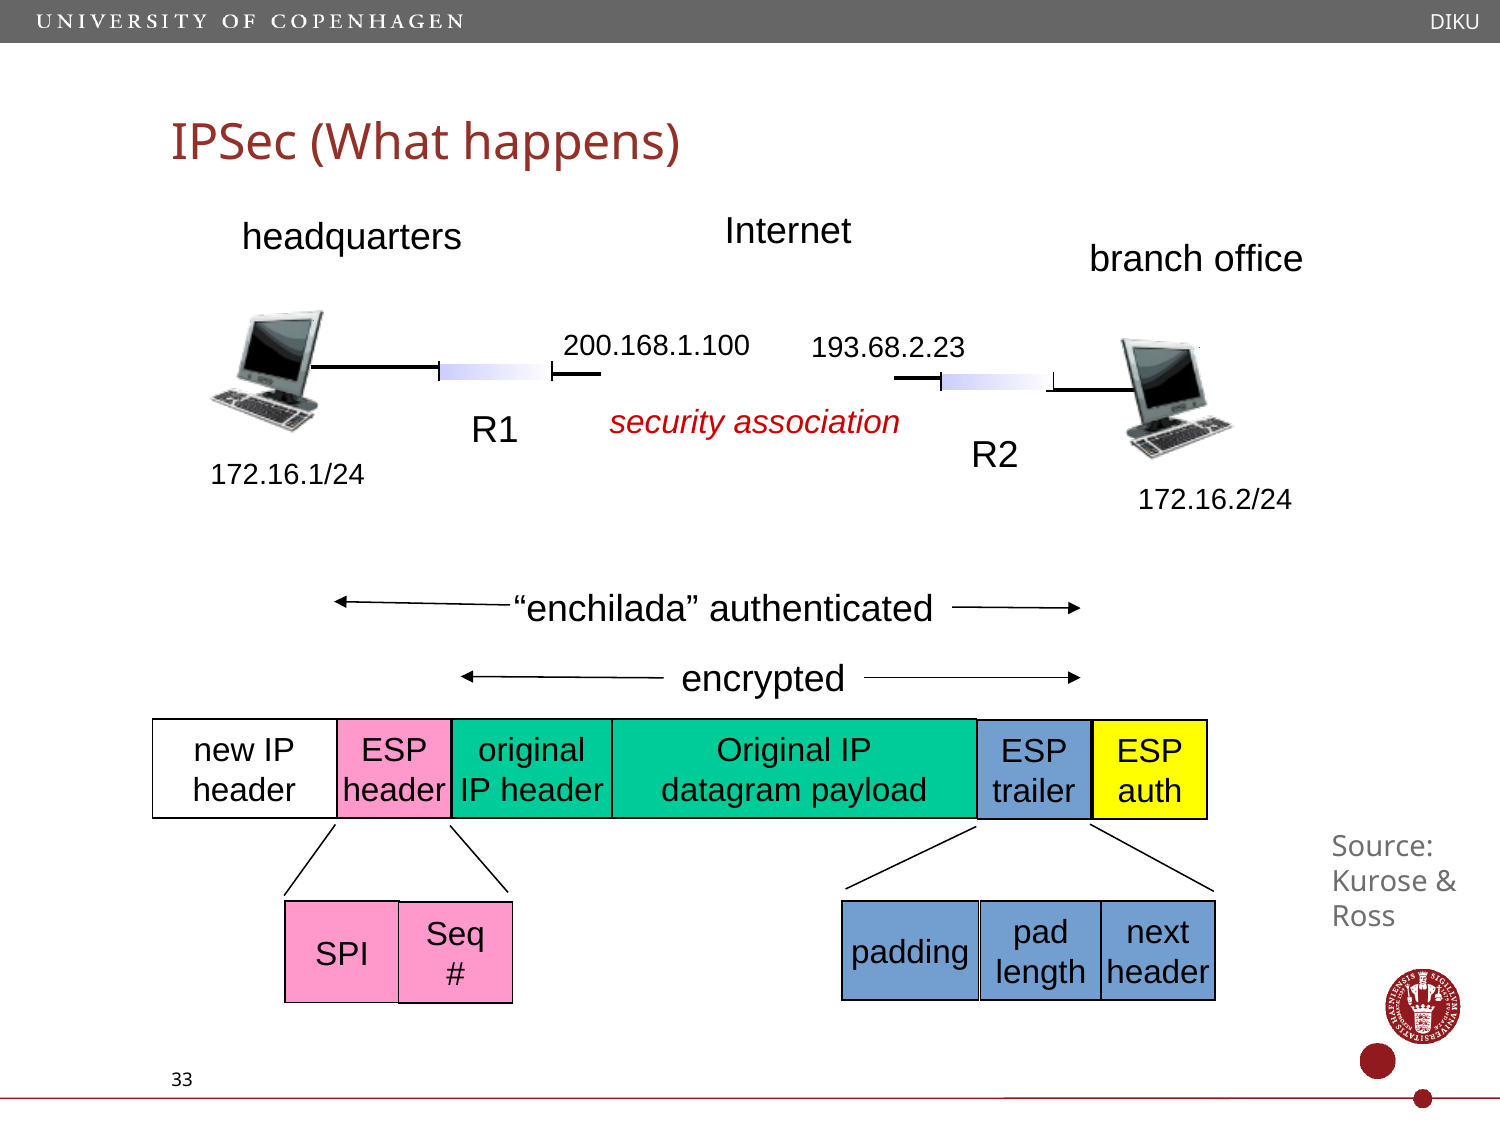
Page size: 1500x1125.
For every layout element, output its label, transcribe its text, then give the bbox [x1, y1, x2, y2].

text_box pad length [980, 900, 1101, 1000]
text_box SPI [285, 901, 398, 1003]
text_box encrypted [666, 647, 861, 707]
text_box DIKU [469, 0, 1495, 43]
text_box headquarters [227, 204, 477, 265]
text_box 172.16.2/24 [1123, 472, 1308, 523]
text_box new IP header [152, 718, 337, 818]
picture [0, 910, 1500, 1122]
text_box Internet [709, 198, 867, 259]
text_box [440, 364, 551, 380]
text_box original IP header [452, 718, 612, 818]
text_box ESP trailer [977, 719, 1092, 819]
text_box ESP auth [1093, 719, 1207, 819]
text_box next header [1101, 900, 1216, 1000]
text_box branch office [1074, 227, 1319, 287]
text_box ESP header [337, 718, 452, 818]
text_box Source: Kurose & Ross [1316, 819, 1483, 940]
text_box 200.168.1.100 [548, 318, 766, 369]
picture [1118, 334, 1261, 470]
text_box security association [594, 392, 968, 448]
text_box Seq # [398, 901, 513, 1003]
text_box IPSec (What happens) [171, 75, 1329, 171]
picture [183, 306, 327, 442]
text_box “enchilada” authenticated [499, 576, 949, 637]
text_box [171, 1067, 522, 1092]
text_box [942, 374, 1053, 390]
text_box padding [841, 900, 979, 1000]
text_box R1 [456, 397, 534, 458]
text_box R2 [956, 422, 1034, 483]
text_box Original IP datagram payload [612, 718, 977, 818]
text_box 193.68.2.23 [796, 320, 981, 371]
text_box 172.16.1/24 [195, 447, 381, 498]
